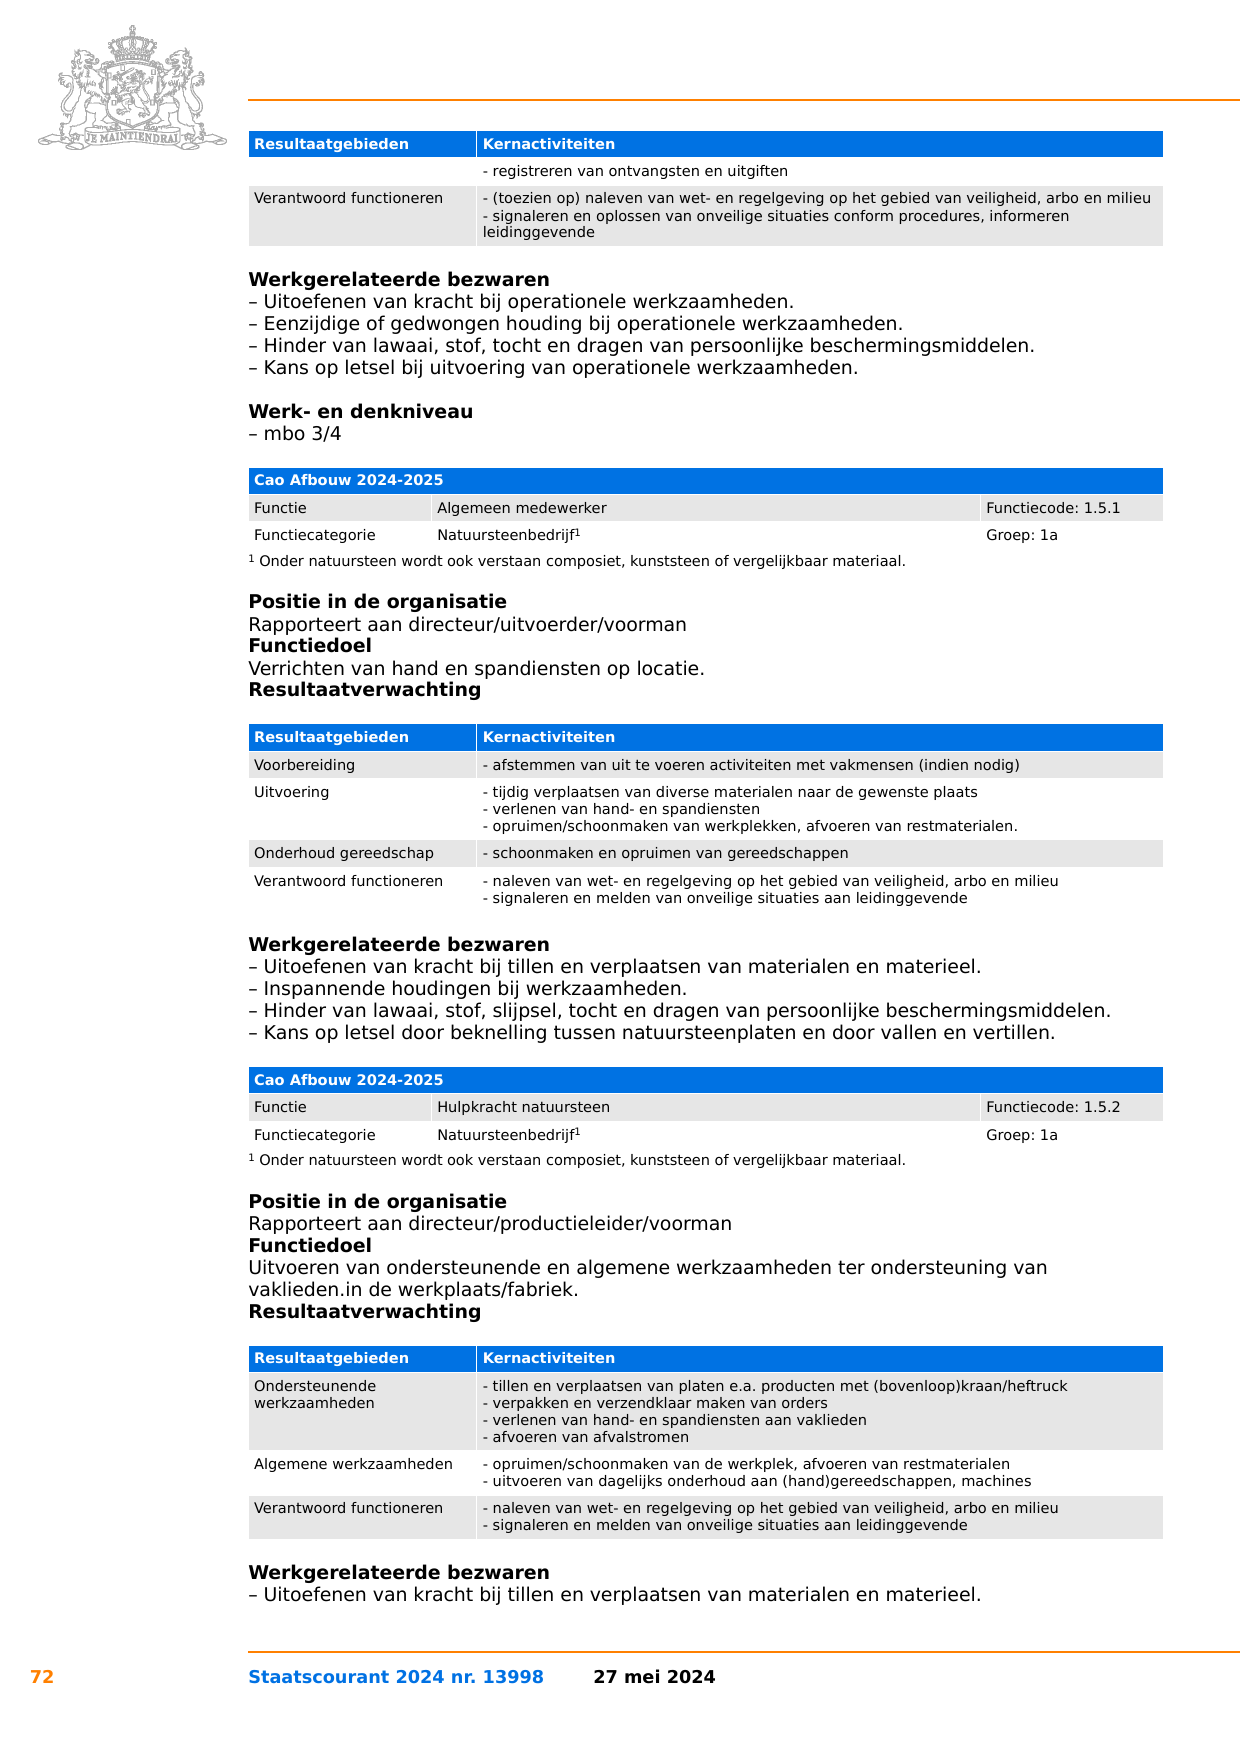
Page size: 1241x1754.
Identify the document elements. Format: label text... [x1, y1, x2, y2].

text Resultaatverwachting [248, 679, 1163, 701]
table_cell 1 Onder natuursteen wordt ook verstaan composiet, kunststeen of vergelijkbaar materiaal. [248, 1149, 1163, 1169]
table_cell Ondersteunende werkzaamheden [249, 1373, 476, 1450]
text Rapporteert aan directeur/uitvoerder/voorman [248, 613, 1163, 635]
text Werkgerelateerde bezwaren [248, 269, 1163, 291]
table_cell Groep: 1a [981, 1122, 1163, 1148]
text – Uitoefenen van kracht bij tillen en verplaatsen van materialen en materieel. [248, 956, 1163, 978]
table_cell - (toezien op) naleven van wet- en regelgeving op het gebied van veiligheid, arbo en milieu - signaleren en oplossen van onveilige situaties conform procedures, informeren leidinggevende [477, 186, 1163, 246]
table_cell Functiecode: 1.5.1 [981, 495, 1163, 521]
table_cell Onderhoud gereedschap [249, 840, 476, 867]
text Werkgerelateerde bezwaren [248, 934, 1163, 956]
table_cell - tijdig verplaatsen van diverse materialen naar de gewenste plaats - verlenen van hand- en spandiensten - opruimen/schoonmaken van werkplekken, afvoeren van restmaterialen. [477, 779, 1163, 839]
table_cell - tillen en verplaatsen van platen e.a. producten met (bovenloop)kraan/heftruck - verpakken en verzendklaar maken van orders - verlenen van hand- en spandiensten aan vaklieden - afvoeren van afvalstromen [477, 1373, 1163, 1450]
text – Eenzijdige of gedwongen houding bij operationele werkzaamheden. [248, 313, 1163, 335]
text – Hinder van lawaai, stof, slijpsel, tocht en dragen van persoonlijke beschermingsmiddelen. [248, 1000, 1163, 1022]
text Functiedoel [248, 635, 1163, 657]
table_cell Uitvoering [249, 779, 476, 839]
table_cell Groep: 1a [981, 523, 1163, 549]
table_header Resultaatgebieden [249, 724, 476, 751]
table_cell Algemene werkzaamheden [249, 1451, 476, 1494]
table_cell Functiecode: 1.5.2 [981, 1094, 1163, 1121]
table_cell Algemeen medewerker [432, 495, 980, 521]
table_cell Verantwoord functioneren [249, 1496, 476, 1539]
text – mbo 3/4 [248, 423, 1163, 445]
text – Inspannende houdingen bij werkzaamheden. [248, 978, 1163, 1000]
table_header Kernactiviteiten [477, 131, 1163, 157]
text – Hinder van lawaai, stof, tocht en dragen van persoonlijke beschermingsmiddelen. [248, 335, 1163, 357]
text Resultaatverwachting [248, 1301, 1163, 1323]
text Werk- en denkniveau [248, 401, 1163, 423]
table_cell Functie [249, 495, 431, 521]
text Rapporteert aan directeur/productieleider/voorman [248, 1213, 1163, 1235]
table_cell Natuursteenbedrijf1 [432, 523, 980, 549]
table_cell - afstemmen van uit te voeren activiteiten met vakmensen (indien nodig) [477, 752, 1163, 778]
table_header Resultaatgebieden [249, 1346, 476, 1372]
table_cell Natuursteenbedrijf1 [432, 1122, 980, 1148]
table_cell 1 Onder natuursteen wordt ook verstaan composiet, kunststeen of vergelijkbaar materiaal. [248, 550, 1163, 569]
text – Kans op letsel door beknelling tussen natuursteenplaten en door vallen en vertillen. [248, 1022, 1163, 1044]
table_header Cao Afbouw 2024-2025 [249, 1067, 1163, 1093]
table_cell Hulpkracht natuursteen [432, 1094, 980, 1121]
table_cell - naleven van wet- en regelgeving op het gebied van veiligheid, arbo en milieu - signaleren en melden van onveilige situaties aan leidinggevende [477, 868, 1163, 911]
table_cell Functiecategorie [249, 523, 431, 549]
table_header Cao Afbouw 2024-2025 [249, 468, 1163, 494]
table_cell - schoonmaken en opruimen van gereedschappen [477, 840, 1163, 867]
table_header Kernactiviteiten [477, 1346, 1163, 1372]
table_cell Voorbereiding [249, 752, 476, 778]
table_cell Verantwoord functioneren [249, 868, 476, 911]
table_cell - naleven van wet- en regelgeving op het gebied van veiligheid, arbo en milieu - signaleren en melden van onveilige situaties aan leidinggevende [477, 1496, 1163, 1539]
table_cell - registreren van ontvangsten en uitgiften [477, 158, 1163, 185]
table_header Resultaatgebieden [249, 131, 476, 157]
table_cell Functie [249, 1094, 431, 1121]
text Werkgerelateerde bezwaren [248, 1562, 1163, 1584]
text Verrichten van hand en spandiensten op locatie. [248, 657, 1163, 679]
table_cell [249, 158, 476, 185]
text – Kans op letsel bij uitvoering van operationele werkzaamheden. [248, 357, 1163, 379]
picture [38, 25, 227, 150]
text Positie in de organisatie [248, 591, 1163, 613]
text Functiedoel [248, 1235, 1163, 1257]
table_cell - opruimen/schoonmaken van de werkplek, afvoeren van restmaterialen - uitvoeren van dagelijks onderhoud aan (hand)gereedschappen, machines [477, 1451, 1163, 1494]
text Uitvoeren van ondersteunende en algemene werkzaamheden ter ondersteuning van vaklieden.in de werkplaats/fabriek. [248, 1257, 1163, 1301]
table_cell Verantwoord functioneren [249, 186, 476, 246]
table_header Kernactiviteiten [477, 724, 1163, 751]
table_cell Functiecategorie [249, 1122, 431, 1148]
text – Uitoefenen van kracht bij tillen en verplaatsen van materialen en materieel. [248, 1584, 1163, 1606]
text Positie in de organisatie [248, 1191, 1163, 1213]
text – Uitoefenen van kracht bij operationele werkzaamheden. [248, 291, 1163, 313]
